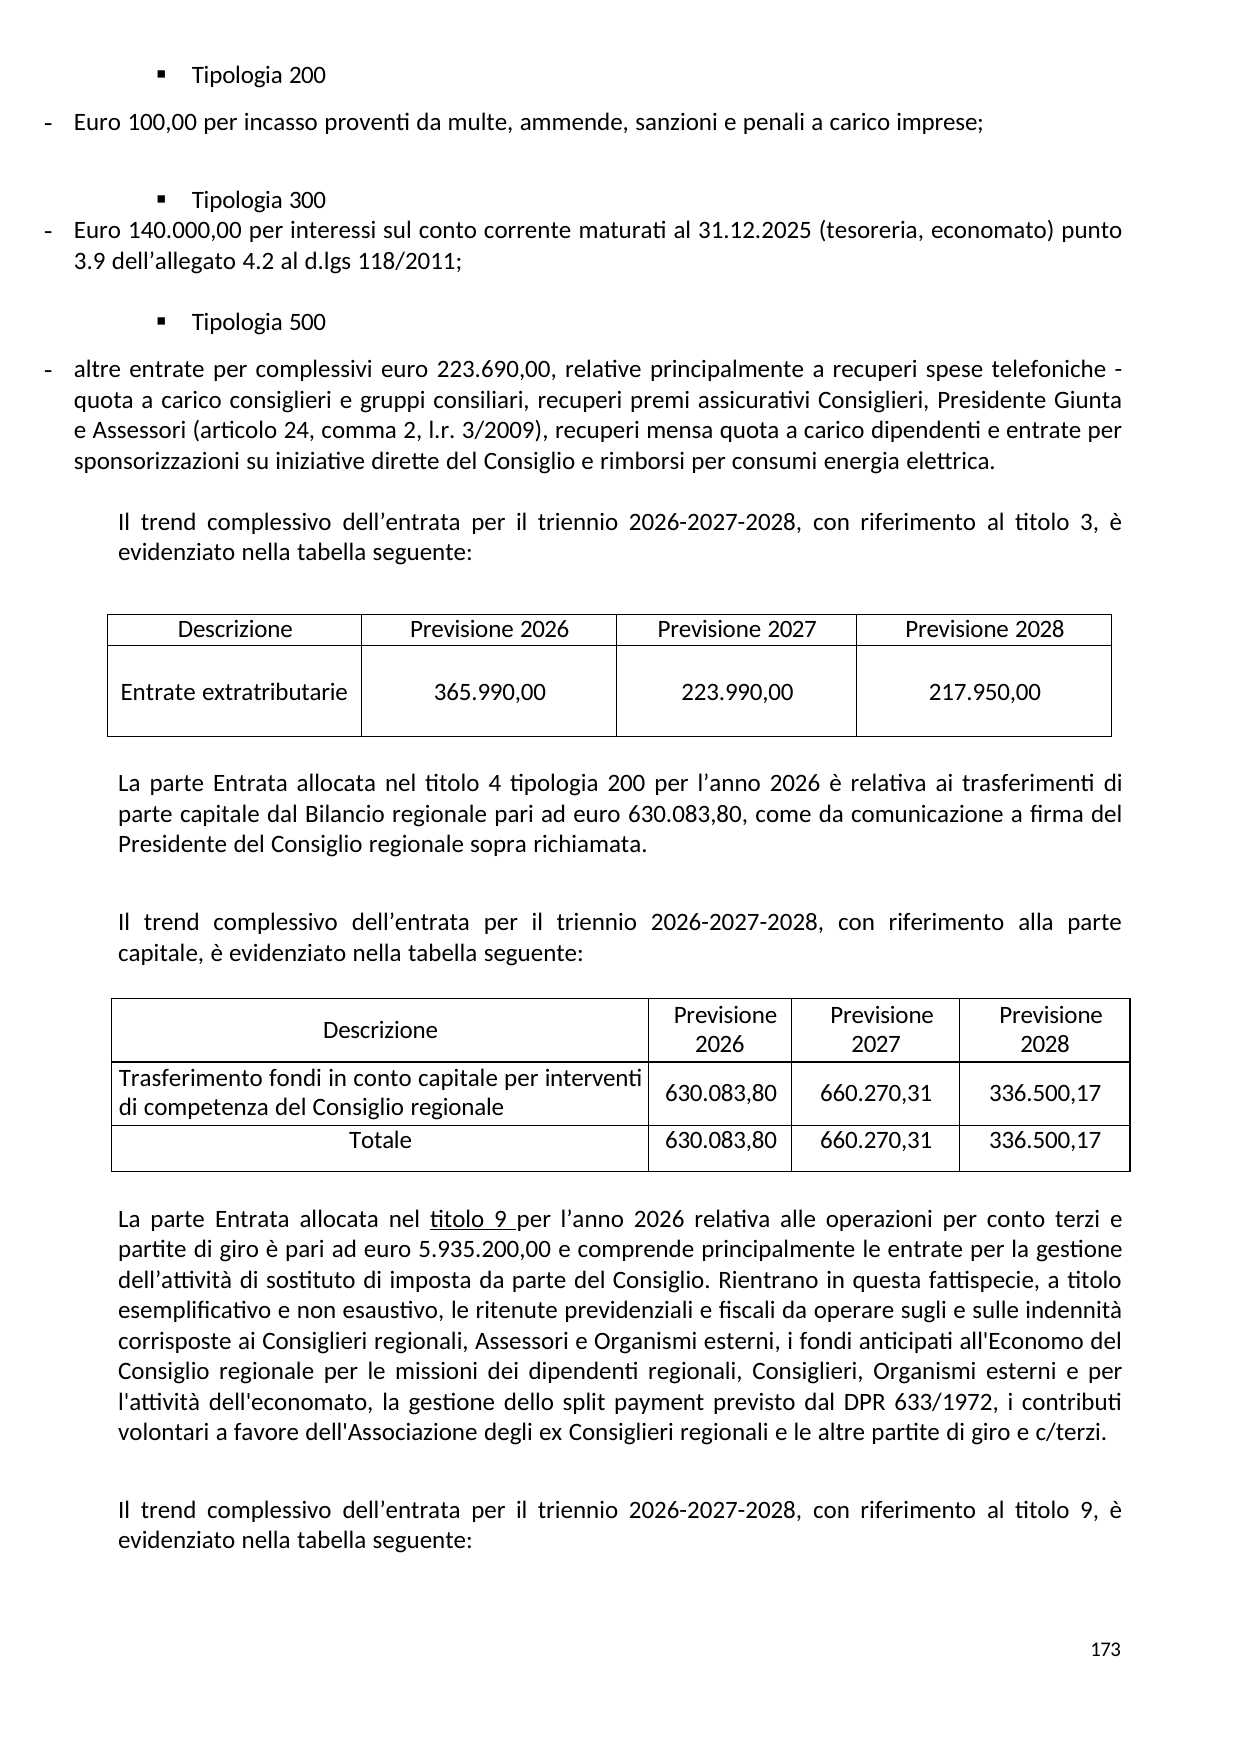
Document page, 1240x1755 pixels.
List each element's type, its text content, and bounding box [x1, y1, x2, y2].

table_cell 336.500,17 [960, 1126, 1129, 1171]
list Tipologia 500 [155, 306, 1210, 337]
table_cell Entrate extratributarie [108, 646, 361, 736]
text Il trend complessivo dell’entrata per il triennio 2026-2027-2028, con riferimento al titolo 9, è evidenziato nella tabella seguente: [118, 1494, 1122, 1555]
table_header Previsione 2026 [362, 615, 616, 644]
table_cell 660.270,31 [792, 1126, 959, 1171]
text Il trend complessivo dell’entrata per il triennio 2026-2027-2028, con riferimento al titolo 3, è evidenziato nella tabella seguente: [118, 506, 1122, 567]
table_header Previsione 2026 [649, 999, 791, 1061]
list Tipologia 200 [155, 59, 1210, 89]
list Tipologia 300 [155, 184, 1210, 214]
table_header Previsione 2028 [857, 615, 1111, 644]
table_cell 630.083,80 [649, 1063, 791, 1125]
table_header Descrizione [108, 615, 361, 644]
list altre entrate per complessivi euro 223.690,00, relative principalmente a recuperi spese telefoniche - quota a carico consiglieri e gruppi consiliari, recuperi premi assicurativi Consiglieri, Presidente Giunta e Assessori (articolo 24, comma 2, l.r. 3/2009), recuperi mensa quota a carico dipendenti e entrate per sponsorizzazioni su iniziative dirette del Consiglio e rimborsi per consumi energia elettrica. [44, 353, 1123, 475]
list Euro 140.000,00 per interessi sul conto corrente maturati al 31.12.2025 (tesoreria, economato) punto 3.9 dell’allegato 4.2 al d.lgs 118/2011; [44, 214, 1122, 276]
table_header Previsione 2027 [792, 999, 959, 1061]
table_cell 336.500,17 [960, 1063, 1129, 1125]
table_cell 365.990,00 [362, 646, 616, 736]
text La parte Entrata allocata nel titolo 4 tipologia 200 per l’anno 2026 è relativa ai trasferimenti di parte capitale dal Bilancio regionale pari ad euro 630.083,80, come da comunicazione a firma del Presidente del Consiglio regionale sopra richiamata. [118, 767, 1122, 859]
table_header Previsione 2028 [960, 999, 1129, 1061]
table_cell 217.950,00 [857, 646, 1111, 736]
text La parte Entrata allocata nel titolo 9 per l’anno 2026 relativa alle operazioni per conto terzi e partite di giro è pari ad euro 5.935.200,00 e comprende principalmente le entrate per la gestione dell’attività di sostituto di imposta da parte del Consiglio. Rientrano in questa fattispecie, a titolo esemplificativo e non esaustivo, le ritenute previdenziali e fiscali da operare sugli e sulle indennità corrisposte ai Consiglieri regionali, Assessori e Organismi esterni, i fondi anticipati all'Economo del Consiglio regionale per le missioni dei dipendenti regionali, Consiglieri, Organismi esterni e per l'attività dell'economato, la gestione dello split payment previsto dal DPR 633/1972, i contributi volontari a favore dell'Associazione degli ex Consiglieri regionali e le altre partite di giro e c/terzi. [118, 1203, 1122, 1447]
text Il trend complessivo dell’entrata per il triennio 2026-2027-2028, con riferimento alla parte capitale, è evidenziato nella tabella seguente: [118, 906, 1122, 967]
table_cell 660.270,31 [792, 1063, 959, 1125]
table_cell 630.083,80 [649, 1126, 791, 1171]
table_cell Totale [112, 1126, 648, 1171]
table_header Previsione 2027 [617, 615, 856, 644]
table_cell Trasferimento fondi in conto capitale per interventi di competenza del Consiglio regionale [112, 1063, 648, 1125]
table_header Descrizione [112, 999, 648, 1061]
table_cell 223.990,00 [617, 646, 856, 736]
list Euro 100,00 per incasso proventi da multe, ammende, sanzioni e penali a carico imprese; [44, 106, 1122, 137]
